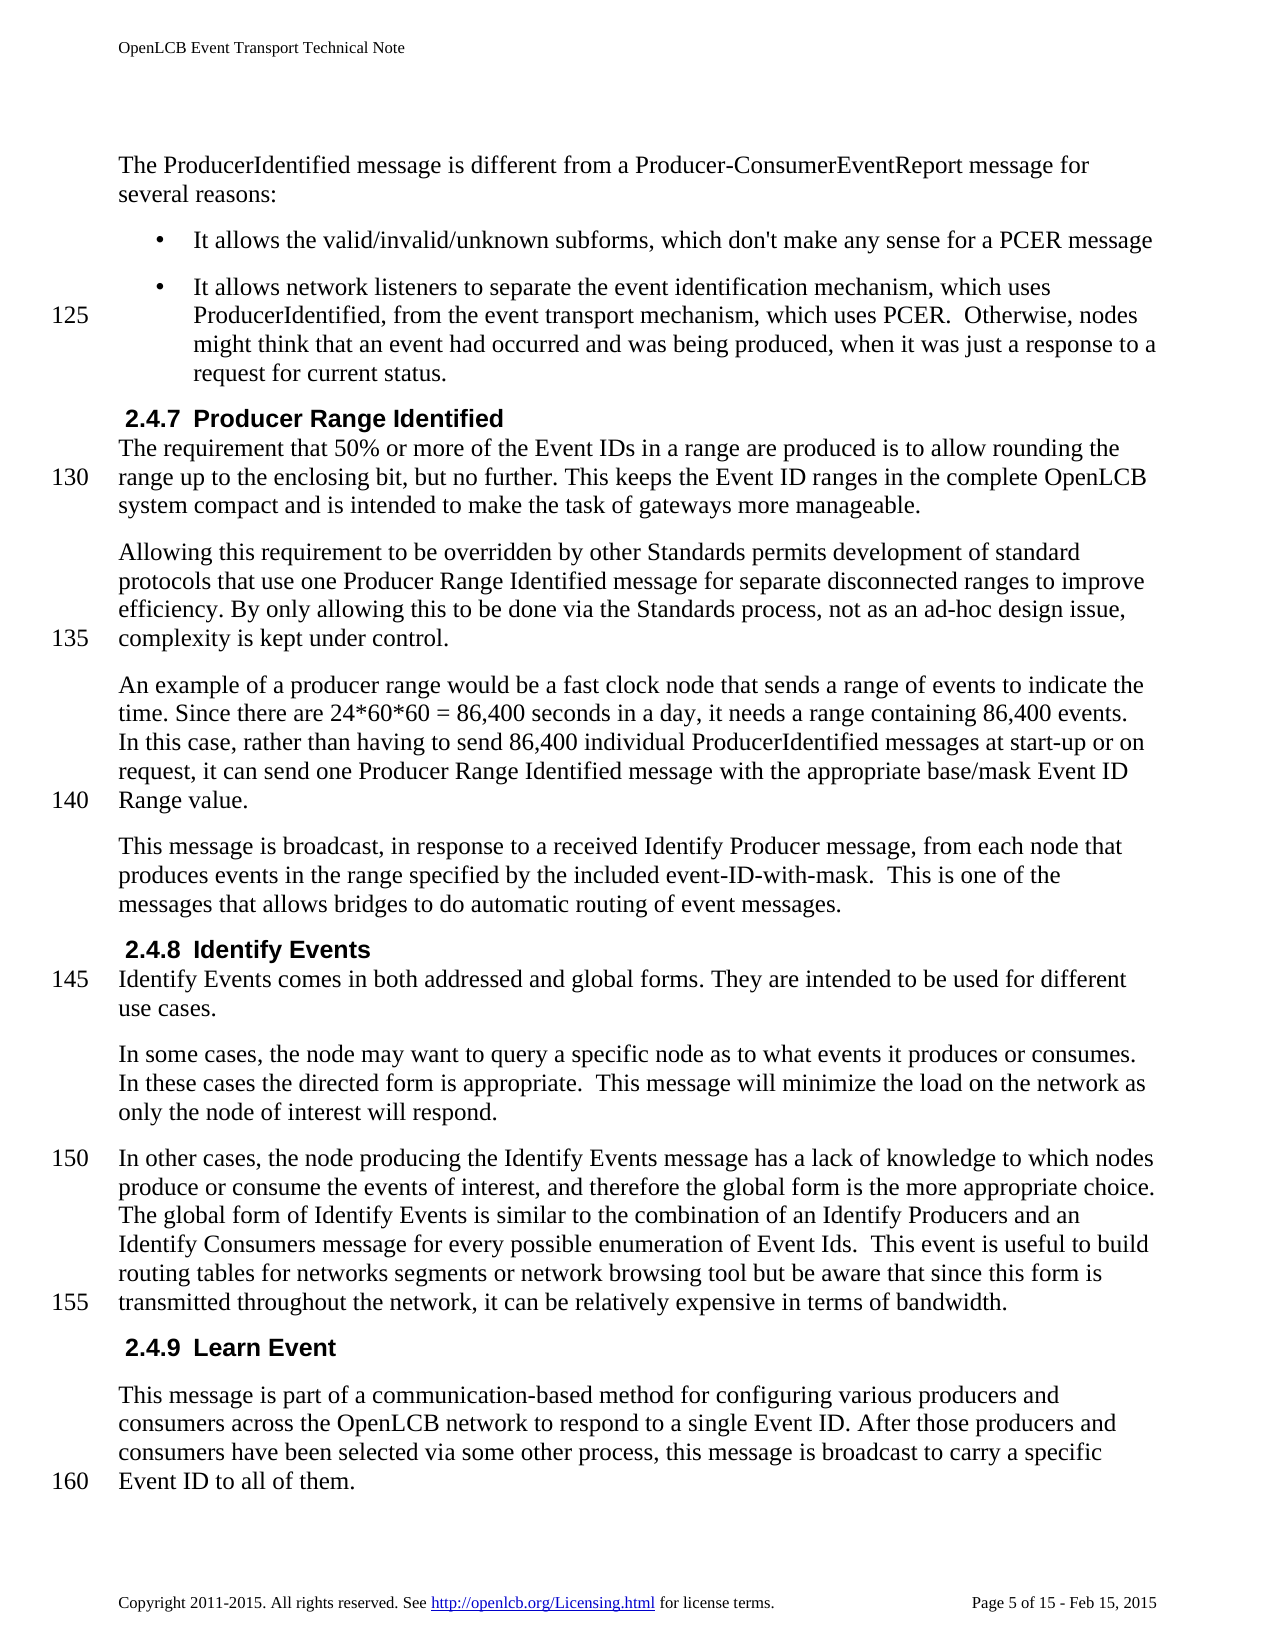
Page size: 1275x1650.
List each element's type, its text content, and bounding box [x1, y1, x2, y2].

subtitle Identify Events [118, 935, 1157, 964]
subtitle Learn Event [118, 1333, 1157, 1362]
text Identify Events comes in both addressed and global forms. They are intended to be used for different use cases. [118, 964, 1157, 1021]
text This message is part of a communication-based method for configuring various producers and consumers across the OpenLCB network to respond to a single Event ID. After those producers and consumers have been selected via some other process, this message is broadcast to carry a specific Event ID to all of them. [118, 1380, 1157, 1495]
subtitle Producer Range Identified [118, 404, 1157, 433]
list It allows the valid/invalid/unknown subforms, which don't make any sense for a PCER message [156, 225, 1157, 254]
text In some cases, the node may want to query a specific node as to what events it produces or consumes. In these cases the directed form is appropriate. This message will minimize the load on the network as only the node of interest will respond. [118, 1039, 1157, 1125]
text The ProducerIdentified message is different from a Producer-ConsumerEventReport message for several reasons: [118, 150, 1157, 207]
text An example of a producer range would be a fast clock node that sends a range of events to indicate the time. Since there are 24*60*60 = 86,400 seconds in a day, it needs a range containing 86,400 events. In this case, rather than having to send 86,400 individual ProducerIdentified messages at start-up or on request, it can send one Producer Range Identified message with the appropriate base/mask Event ID Range value. [118, 670, 1157, 813]
text Allowing this requirement to be overridden by other Standards permits development of standard protocols that use one Producer Range Identified message for separate disconnected ranges to improve efficiency. By only allowing this to be done via the Standards process, not as an ad-hoc design issue, complexity is kept under control. [118, 537, 1157, 652]
text This message is broadcast, in response to a received Identify Producer message, from each node that produces events in the range specified by the included event-ID-with-mask. This is one of the messages that allows bridges to do automatic routing of event messages. [118, 831, 1157, 917]
list It allows network listeners to separate the event identification mechanism, which uses ProducerIdentified, from the event transport mechanism, which uses PCER. Otherwise, nodes might think that an event had occurred and was being produced, when it was just a response to a request for current status. [156, 272, 1157, 387]
text The requirement that 50% or more of the Event IDs in a range are produced is to allow rounding the range up to the enclosing bit, but no further. This keeps the Event ID ranges in the complete OpenLCB system compact and is intended to make the task of gateways more manageable. [118, 433, 1157, 519]
text In other cases, the node producing the Identify Events message has a lack of knowledge to which nodes produce or consume the events of interest, and therefore the global form is the more appropriate choice. The global form of Identify Events is similar to the combination of an Identify Producers and an Identify Consumers message for every possible enumeration of Event Ids. This event is useful to build routing tables for networks segments or network browsing tool but be aware that since this form is transmitted throughout the network, it can be relatively expensive in terms of bandwidth. [118, 1143, 1157, 1316]
